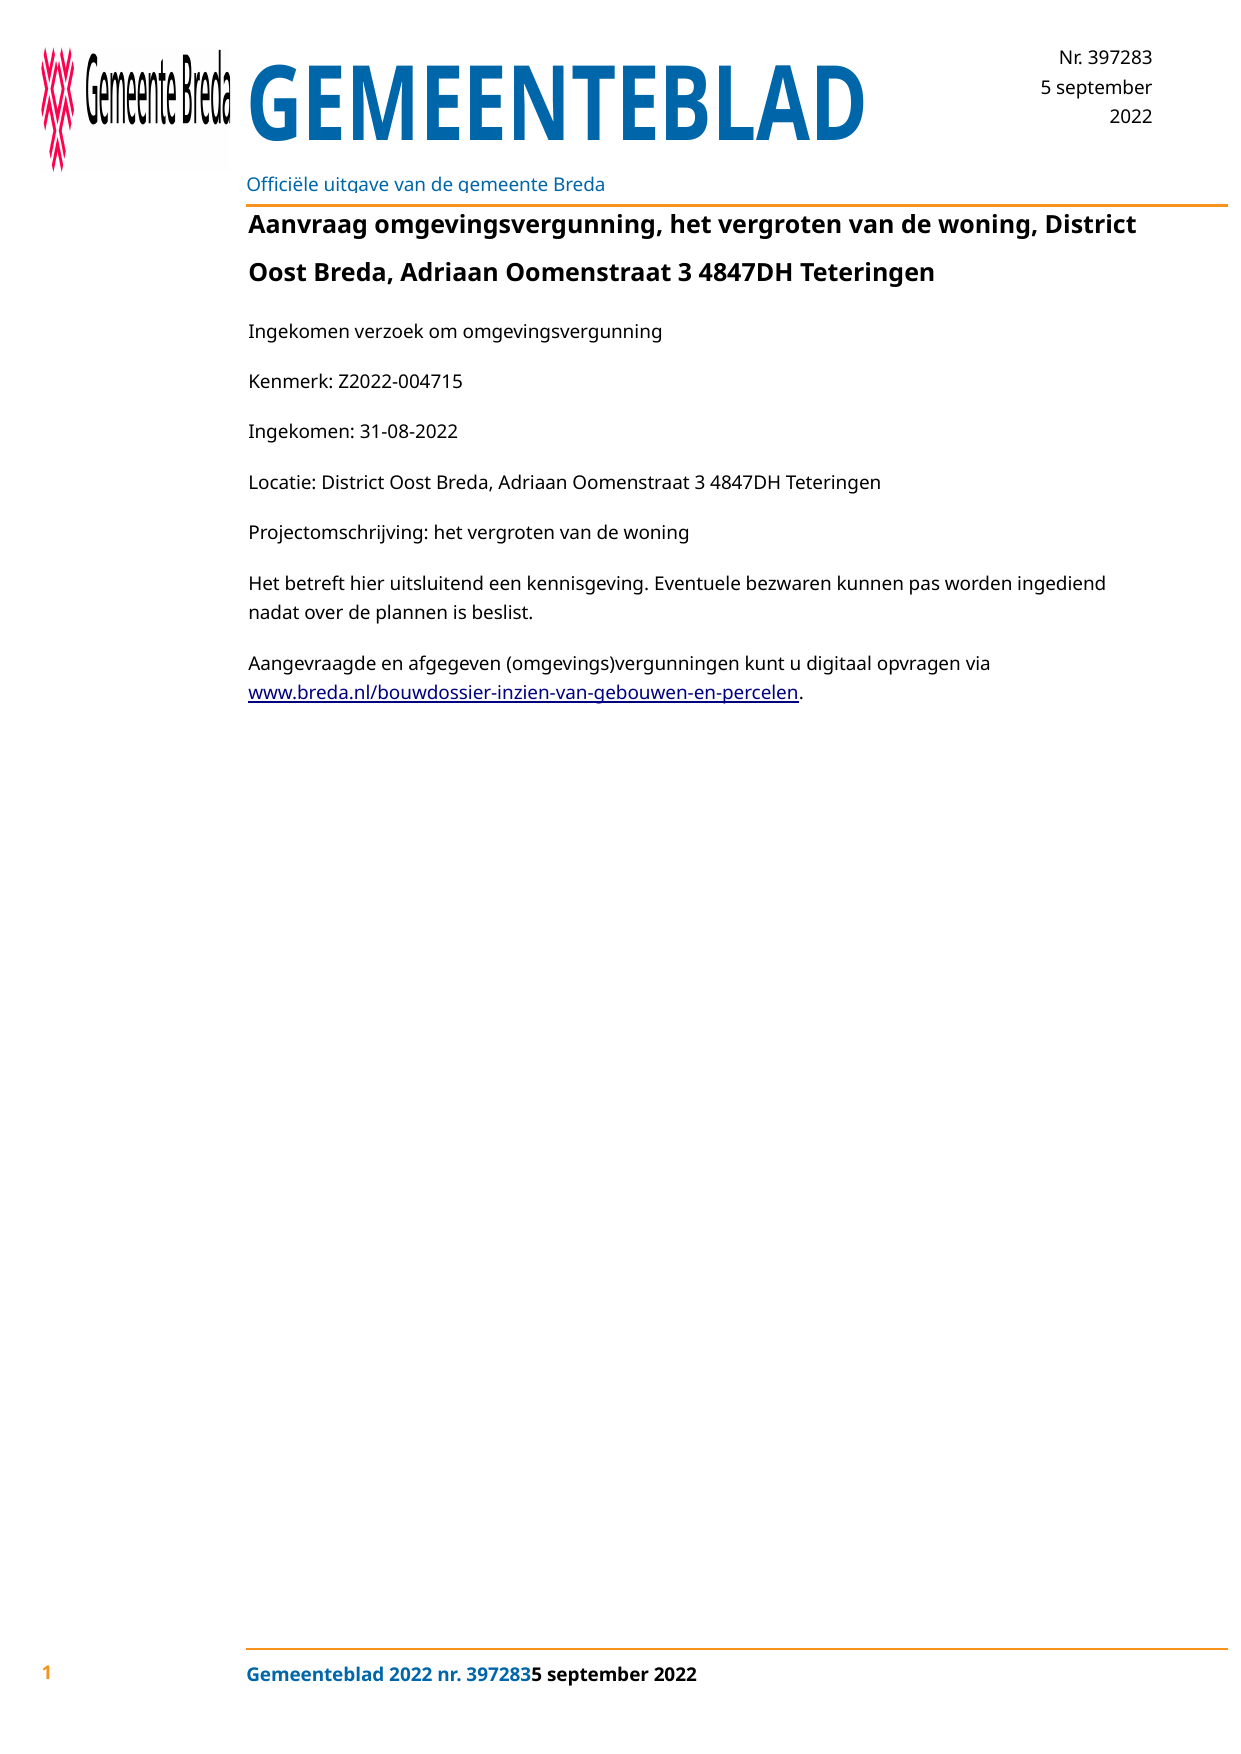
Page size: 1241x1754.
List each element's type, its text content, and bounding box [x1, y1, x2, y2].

text Aanvraag omgevingsvergunning, het vergroten van de woning, District Oost Breda, Adriaan Oomenstraat 3 4847DH Teteringen [248, 207, 1152, 288]
text Projectomschrijving: het vergroten van de woning [248, 519, 1152, 545]
text Het betreft hier uitsluitend een kennisgeving. Eventuele bezwaren kunnen pas worden ingediend nadat over de plannen is beslist. [248, 570, 1152, 625]
text Ingekomen verzoek om omgevingsvergunning [248, 318, 1152, 344]
text Aangevraagde en afgegeven (omgevings)vergunningen kunt u digitaal opvragen via www.breda.nl/bouwdossier-inzien-van-gebouwen-en-percelen. [248, 650, 1152, 705]
text Ingekomen: 31-08-2022 [248, 419, 1152, 444]
text Kenmerk: Z2022-004715 [248, 368, 1152, 394]
text Locatie: District Oost Breda, Adriaan Oomenstraat 3 4847DH Teteringen [248, 469, 1152, 495]
picture [41, 47, 231, 172]
